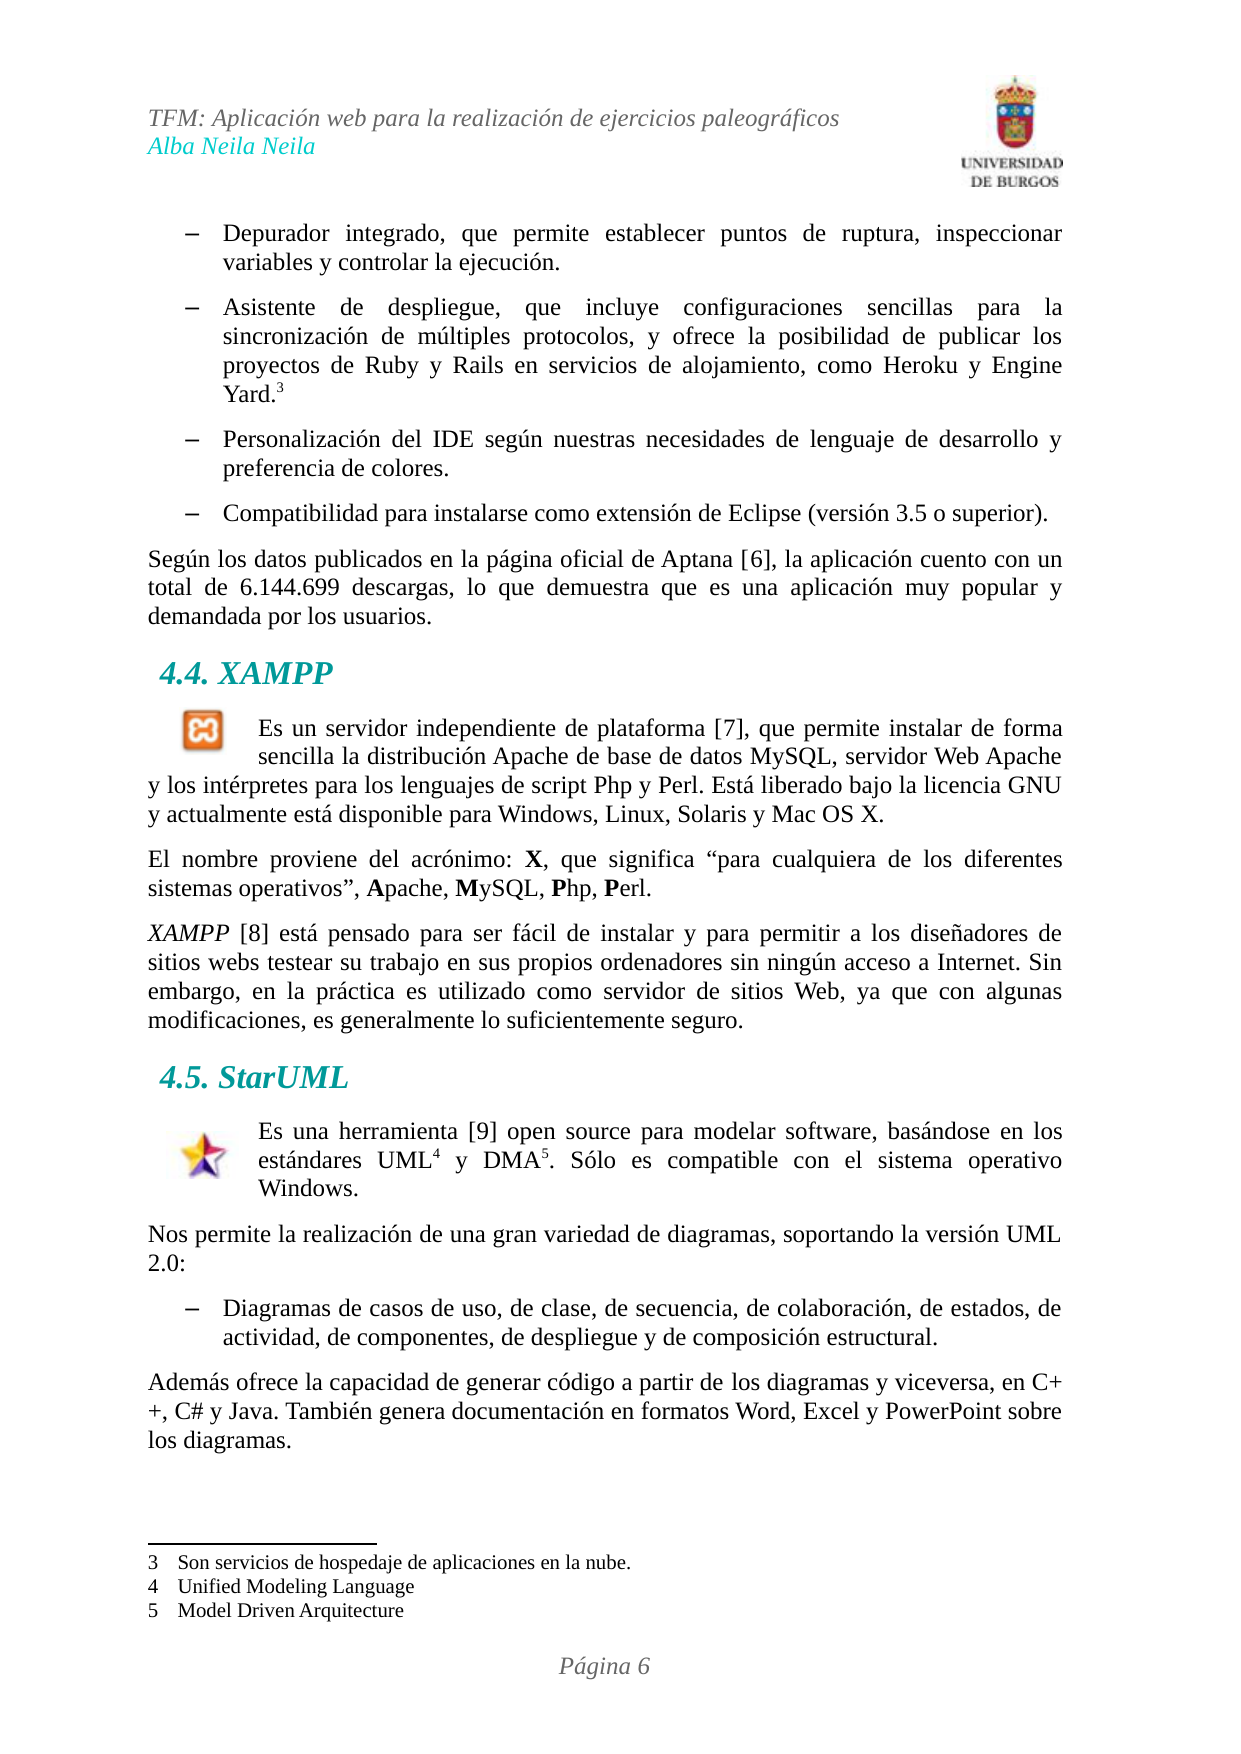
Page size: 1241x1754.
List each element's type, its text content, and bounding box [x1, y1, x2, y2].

list Son servicios de hospedaje de aplicaciones en la nube. [148, 1550, 1063, 1574]
text Unified Modeling Language [148, 1574, 1063, 1598]
subtitle 4.4. XAMPP [159, 654, 1063, 692]
text Es un servidor independiente de plataforma [7], que permite instalar de forma sencilla la distribución Apache de base de datos MySQL, servidor Web Apache y los intérpretes para los lenguajes de script Php y Perl. Está liberado bajo la licencia GNU y actualmente está disponible para Windows, Linux, Solaris y Mac OS X. [148, 713, 1063, 828]
text XAMPP [8] está pensado para ser fácil de instalar y para permitir a los diseñadores de sitios webs testear su trabajo en sus propios ordenadores sin ningún acceso a Internet. Sin embargo, en la práctica es utilizado como servidor de sitios Web, ya que con algunas modificaciones, es generalmente lo suficientemente seguro. [148, 918, 1063, 1033]
list Compatibilidad para instalarse como extensión de Eclipse (versión 3.5 o superior). [185, 498, 1063, 527]
text Es una herramienta [9] open source para modelar software, basándose en los estándares UML y DMA. Sólo es compatible con el sistema operativo Windows. [148, 1116, 1063, 1202]
list Personalización del IDE según nuestras necesidades de lenguaje de desarrollo y preferencia de colores. [185, 424, 1063, 482]
picture [166, 1131, 239, 1179]
list Asistente de despliegue, que incluye configuraciones sencillas para la sincronización de múltiples protocolos, y ofrece la posibilidad de publicar los proyectos de Ruby y Rails en servicios de alojamiento, como Heroku y Engine Yard. [185, 292, 1063, 407]
list Depurador integrado, que permite establecer puntos de ruptura, inspeccionar variables y controlar la ejecución. [185, 218, 1063, 276]
text Además ofrece la capacidad de generar código a partir de los diagramas y viceversa, en C++, C# y Java. También genera documentación en formatos Word, Excel y PowerPoint sobre los diagramas. [148, 1367, 1063, 1453]
text El nombre proviene del acrónimo: X, que significa “para cualquiera de los diferentes sistemas operativos”, Apache, MySQL, Php, Perl. [148, 844, 1063, 902]
picture [961, 75, 1063, 187]
subtitle 4.5. StarUML [159, 1057, 1063, 1095]
text Model Driven Arquitecture [148, 1598, 1063, 1622]
picture [179, 707, 227, 755]
text Según los datos publicados en la página oficial de Aptana [6], la aplicación cuento con un total de 6.144.699 descargas, lo que demuestra que es una aplicación muy popular y demandada por los usuarios. [148, 544, 1063, 630]
list Diagramas de casos de uso, de clase, de secuencia, de colaboración, de estados, de actividad, de componentes, de despliegue y de composición estructural. [185, 1293, 1063, 1351]
text Nos permite la realización de una gran variedad de diagramas, soportando la versión UML 2.0: [148, 1219, 1063, 1276]
